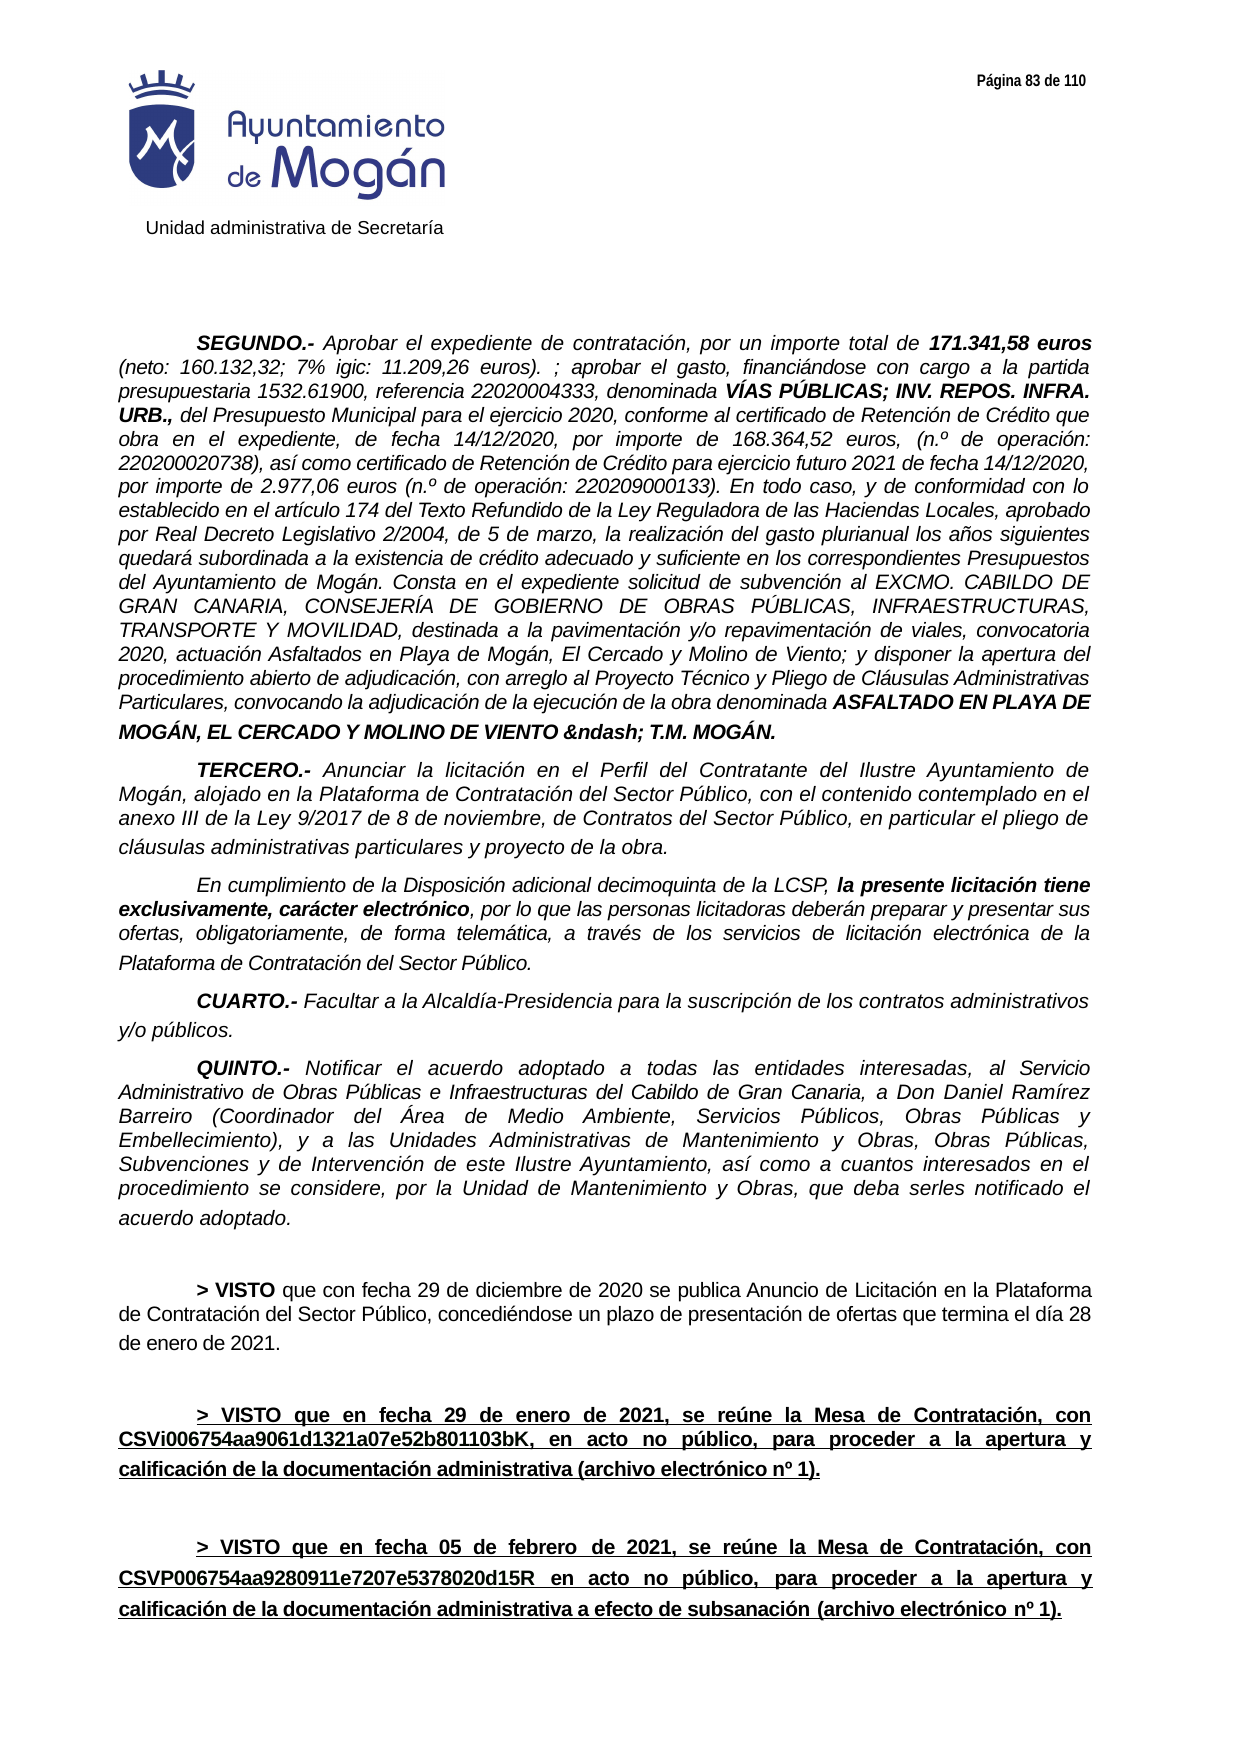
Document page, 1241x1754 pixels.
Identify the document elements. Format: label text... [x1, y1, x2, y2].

text > VISTO que en fecha 05 de febrero de 2021, se reúne la Mesa de Contratación, con CSVP006754aa9280911e7207e5378020d15R en acto no público, para proceder a la apertura y [118, 1529, 1092, 1587]
text > VISTO que con fecha 29 de diciembre de 2020 se publica Anuncio de Licitación en la Plataforma de Contratación del Sector Público, concediéndose un plazo de presentación de ofertas que termina el día 28 de enero de 2021. [118, 1278, 1092, 1357]
text CUARTO.- Facultar a la Alcaldía-Presidencia para la suscripción de los contratos administrativos y/o públicos. [118, 988, 1092, 1044]
text En cumplimiento de la Disposición adicional decimoquinta de la LCSP, la presente licitación tiene exclusivamente, carácter electrónico, por lo que las personas licitadoras deberán preparar y presentar sus ofertas, obligatoriamente, de forma telemática, a través de los servicios de licitación electrónica de la Plataforma de Contratación del Sector Público. [118, 873, 1092, 976]
picture [128, 70, 445, 206]
text > VISTO que en fecha 29 de enero de 2021, se reúne la Mesa de Contratación, con CSVi006754aa9061d1321a07e52b801103bK, en acto no público, para proceder a la apertura y [118, 1403, 1092, 1448]
text calificación de la documentación administrativa a efecto de subsanación (archivo electrónico nº 1). [118, 1588, 1092, 1622]
text SEGUNDO.- Aprobar el expediente de contratación, por un importe total de 171.341,58 euros (neto: 160.132,32; 7% igic: 11.209,26 euros). ; aprobar el gasto, financiándose con cargo a la partida presupuestaria 1532.61900, referencia 22020004333, denominada VÍAS PÚBLICAS; INV. REPOS. INFRA. URB., del Presupuesto Municipal para el ejercicio 2020, conforme al certificado de Retención de Crédito que obra en el expediente, de fecha 14/12/2020, por importe de 168.364,52 euros, (n.º de operación: 220200020738), así como certificado de Retención de Crédito para ejercicio futuro 2021 de fecha 14/12/2020, por importe de 2.977,06 euros (n.º de operación: 220209000133). En todo caso, y de conformidad con lo establecido en el artículo 174 del Texto Refundido de la Ley Reguladora de las Haciendas Locales, aprobado por Real Decreto Legislativo 2/2004, de 5 de marzo, la realización del gasto plurianual los años siguientes quedará subordinada a la existencia de crédito adecuado y suficiente en los correspondientes Presupuestos del Ayuntamiento de Mogán. Consta en el expediente solicitud de subvención al EXCMO. CABILDO DE GRAN CANARIA, CONSEJERÍA DE GOBIERNO DE OBRAS PÚBLICAS, INFRAESTRUCTURAS, TRANSPORTE Y MOVILIDAD, destinada a la pavimentación y/o repavimentación de viales, convocatoria 2020, actuación Asfaltados en Playa de Mogán, El Cercado y Molino de Viento; y disponer la apertura del procedimiento abierto de adjudicación, con arreglo al Proyecto Técnico y Pliego de Cláusulas Administrativas Particulares, convocando la adjudicación de la ejecución de la obra denominada ASFALTADO EN PLAYA DE MOGÁN, EL CERCADO Y MOLINO DE VIENTO &ndash; T.M. MOGÁN. [118, 331, 1092, 745]
text calificación de la documentación administrativa (archivo electrónico nº 1). [118, 1449, 1092, 1482]
text QUINTO.- Notificar el acuerdo adoptado a todas las entidades interesadas, al Servicio Administrativo de Obras Públicas e Infraestructuras del Cabildo de Gran Canaria, a Don Daniel Ramírez Barreiro (Coordinador del Área de Medio Ambiente, Servicios Públicos, Obras Públicas y Embellecimiento), y a las Unidades Administrativas de Mantenimiento y Obras, Obras Públicas, Subvenciones y de Intervención de este Ilustre Ayuntamiento, así como a cuantos interesados en el procedimiento se considere, por la Unidad de Mantenimiento y Obras, que deba serles notificado el acuerdo adoptado. [118, 1056, 1092, 1231]
text TERCERO.- Anunciar la licitación en el Perfil del Contratante del Ilustre Ayuntamiento de Mogán, alojado en la Plataforma de Contratación del Sector Público, con el contenido contemplado en el anexo III de la Ley 9/2017 de 8 de noviembre, de Contratos del Sector Público, en particular el pliego de cláusulas administrativas particulares y proyecto de la obra. [118, 757, 1092, 861]
